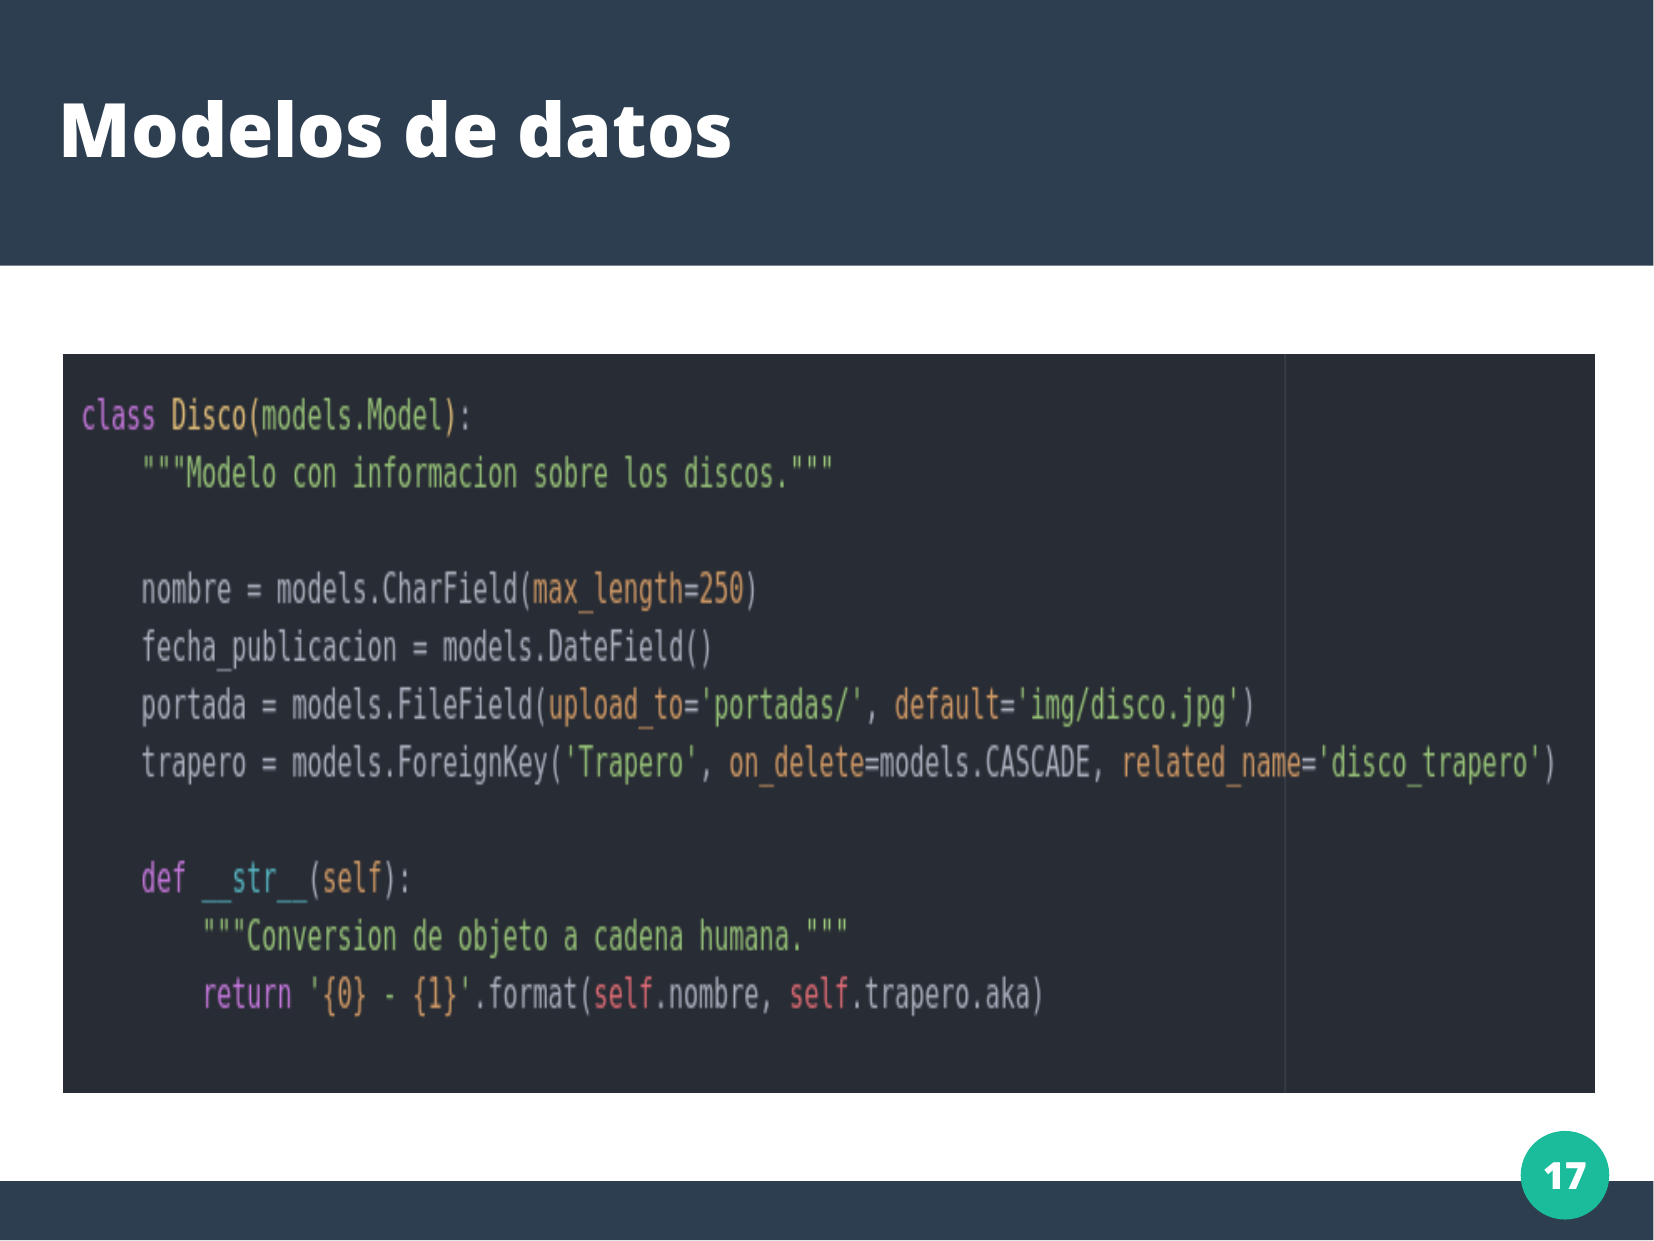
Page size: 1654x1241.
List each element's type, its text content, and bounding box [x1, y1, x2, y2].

title Modelos de datos [59, 49, 1595, 207]
picture [63, 354, 1595, 1093]
